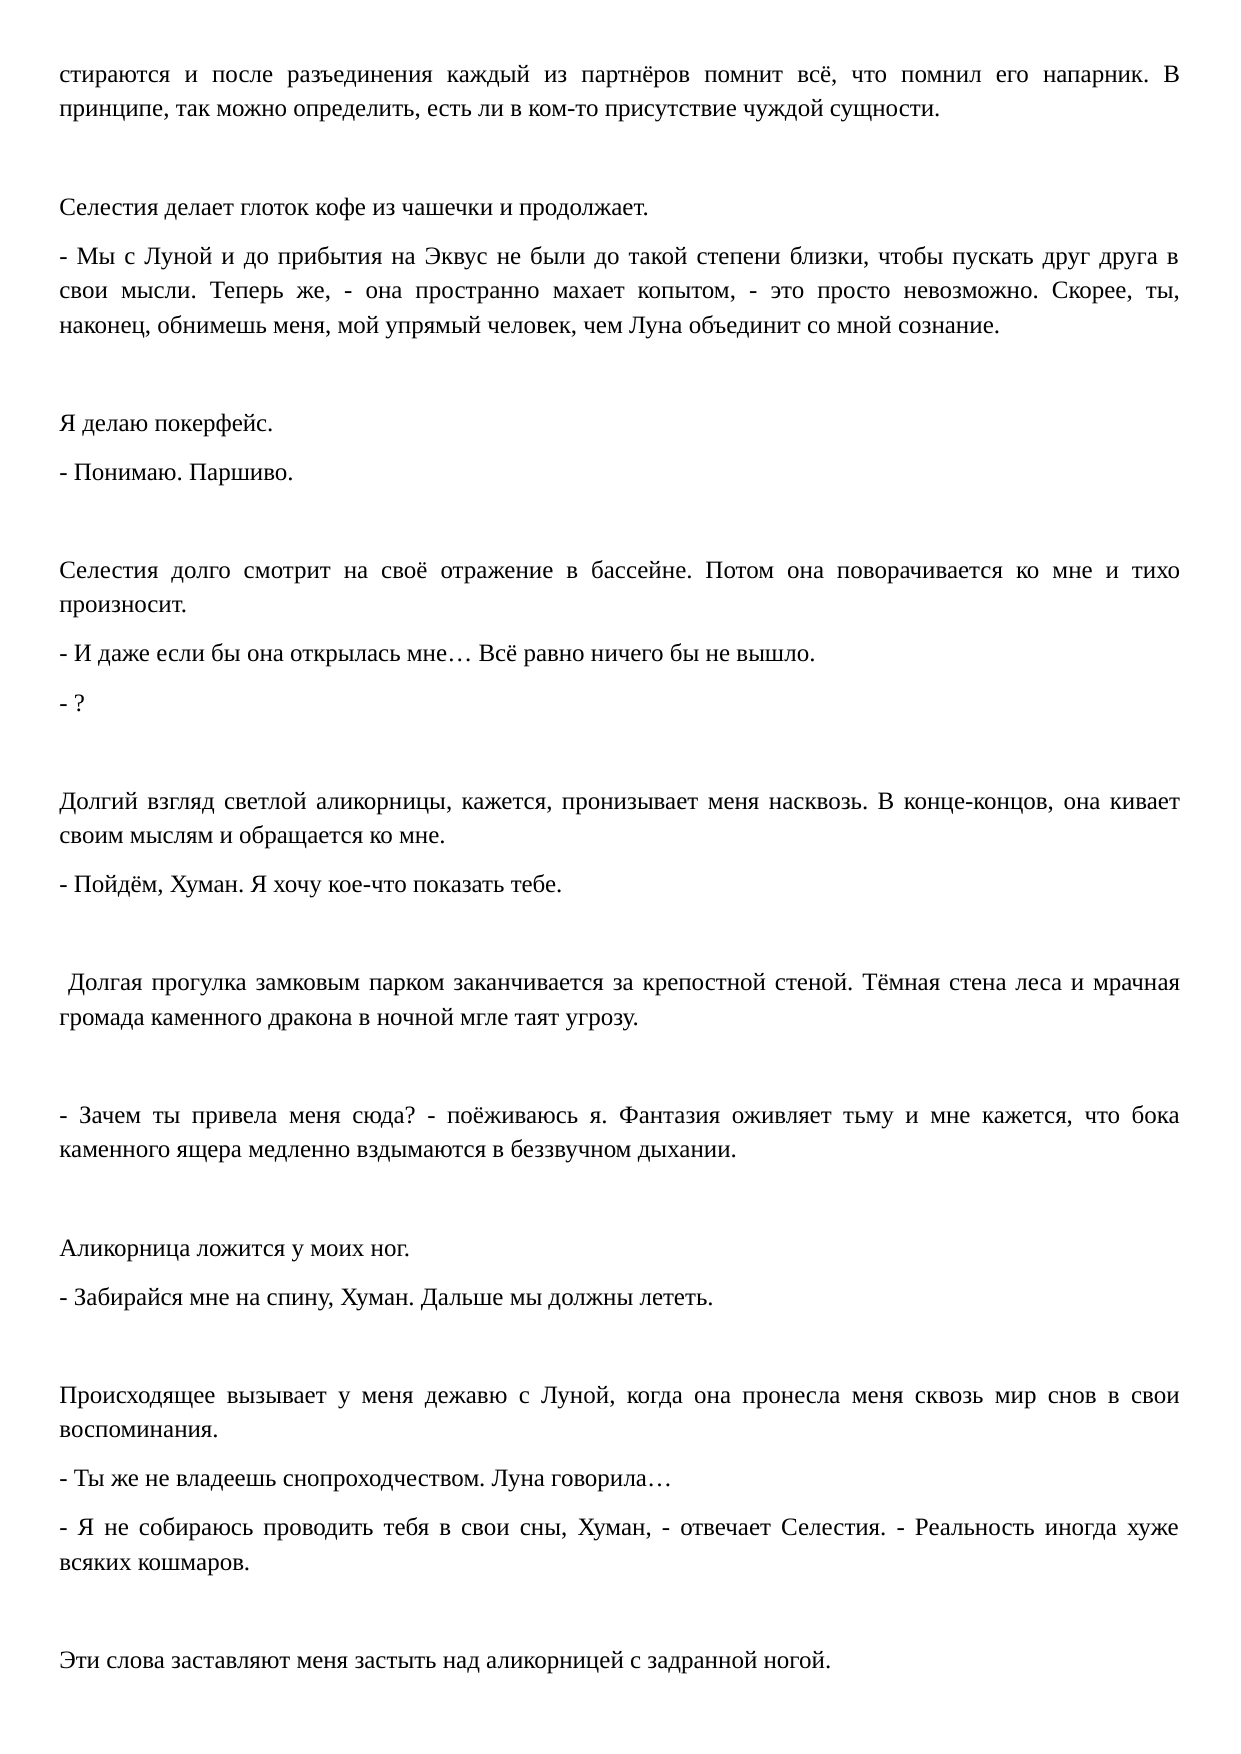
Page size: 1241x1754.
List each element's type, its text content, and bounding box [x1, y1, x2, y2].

text Селестия делает глоток кофе из чашечки и продолжает. [59, 192, 1181, 220]
text - Понимаю. Паршиво. [59, 457, 1181, 486]
text Происходящее вызывает у меня дежавю с Луной, когда она пронесла меня сквозь мир снов в свои воспоминания. [59, 1380, 1181, 1443]
text - Мы с Луной и до прибытия на Эквус не были до такой степени близки, чтобы пускать друг друга в свои мысли. Теперь же, - она пространно махает копытом, - это просто невозможно. Скорее, ты, наконец, обнимешь меня, мой упрямый человек, чем Луна объединит со мной сознание. [59, 241, 1181, 338]
text стираются и после разъединения каждый из партнёров помнит всё, что помнил его напарник. В принципе, так можно определить, есть ли в ком-то присутствие чуждой сущности. [59, 59, 1181, 122]
text Я делаю покерфейс. [59, 408, 1181, 437]
text Долгий взгляд светлой аликорницы, кажется, пронизывает меня насквозь. В конце-концов, она кивает своим мыслям и обращается ко мне. [59, 786, 1181, 849]
text - Зачем ты привела меня сюда? - поёживаюсь я. Фантазия оживляет тьму и мне кажется, что бока каменного ящера медленно вздымаются в беззвучном дыхании. [59, 1100, 1181, 1163]
text - Пойдём, Хуман. Я хочу кое-что показать тебе. [59, 869, 1181, 898]
text Долгая прогулка замковым парком заканчивается за крепостной стеной. Тёмная стена леса и мрачная громада каменного дракона в ночной мгле таят угрозу. [59, 967, 1181, 1031]
text - И даже если бы она открылась мне… Всё равно ничего бы не вышло. [59, 638, 1181, 667]
text - Я не собираюсь проводить тебя в свои сны, Хуман, - отвечает Селестия. - Реальность иногда хуже всяких кошмаров. [59, 1512, 1181, 1576]
text Селестия долго смотрит на своё отражение в бассейне. Потом она поворачивается ко мне и тихо произносит. [59, 555, 1181, 618]
text - Забирайся мне на спину, Хуман. Дальше мы должны лететь. [59, 1282, 1181, 1310]
text Эти слова заставляют меня застыть над аликорницей с задранной ногой. [59, 1645, 1181, 1674]
text Аликорница ложится у моих ног. [59, 1233, 1181, 1261]
text - ? [59, 688, 1181, 716]
text - Ты же не владеешь снопроходчеством. Луна говорила… [59, 1463, 1181, 1492]
